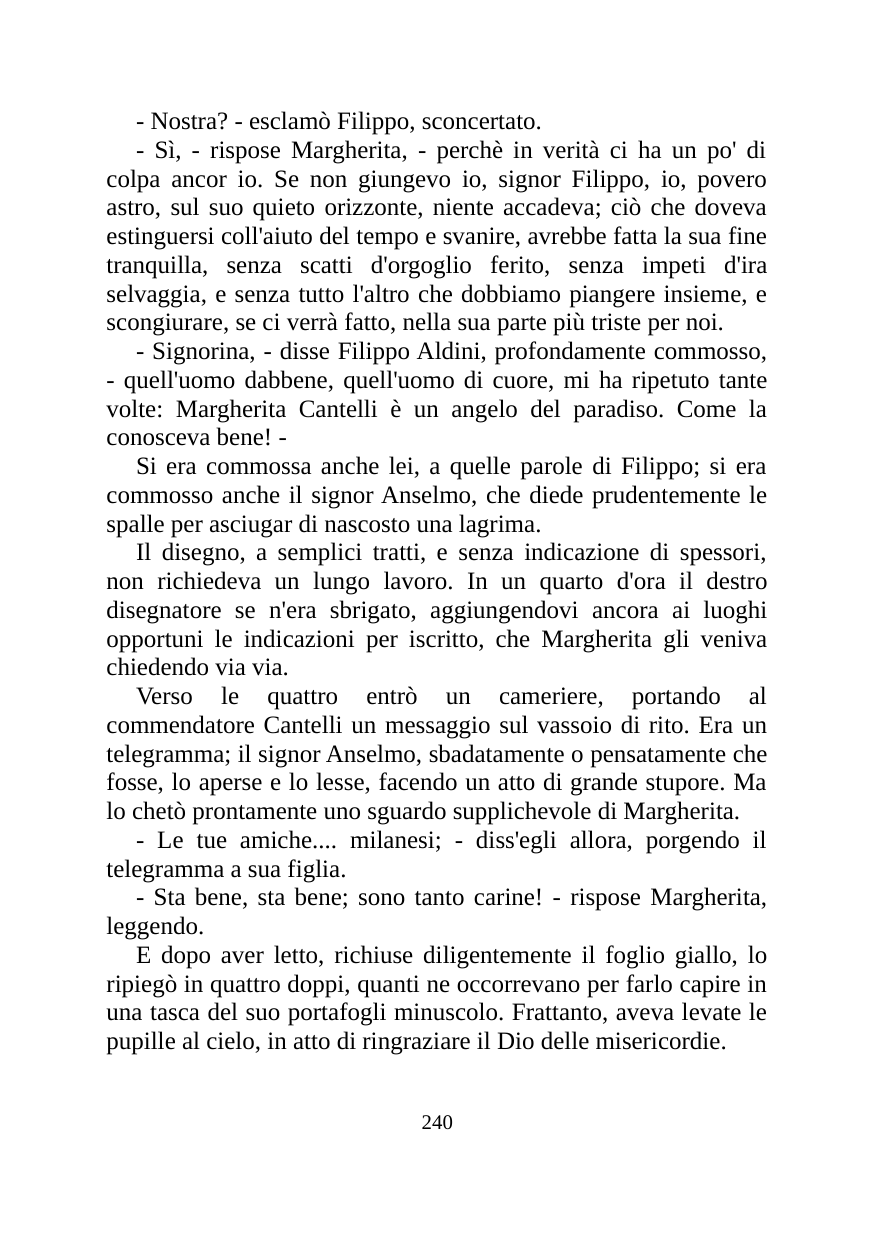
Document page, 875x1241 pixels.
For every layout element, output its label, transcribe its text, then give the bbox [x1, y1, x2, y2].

text Il disegno, a semplici tratti, e senza indicazione di spessori, non richiedeva un lungo lavoro. In un quarto d'ora il destro disegnatore se n'era sbrigato, aggiungendovi ancora ai luoghi opportuni le indicazioni per iscritto, che Margherita gli veniva chiedendo via via. [106, 537, 768, 681]
text Si era commossa anche lei, a quelle parole di Filippo; si era commosso anche il signor Anselmo, che diede prudentemente le spalle per asciugar di nascosto una lagrima. [106, 451, 768, 537]
text - Le tue amiche.... milanesi; - diss'egli allora, porgendo il telegramma a sua figlia. [106, 825, 768, 882]
text - Nostra? - esclamò Filippo, sconcertato. [106, 106, 768, 135]
text E dopo aver letto, richiuse diligentemente il foglio giallo, lo ripiegò in quattro doppi, quanti ne occorrevano per farlo capire in una tasca del suo portafogli minuscolo. Frattanto, aveva levate le pupille al cielo, in atto di ringraziare il Dio delle misericordie. [106, 940, 768, 1055]
text - Signorina, - disse Filippo Aldini, profondamente commosso, - quell'uomo dabbene, quell'uomo di cuore, mi ha ripetuto tante volte: Margherita Cantelli è un angelo del paradiso. Come la conosceva bene! - [106, 336, 768, 451]
text Verso le quattro entrò un cameriere, portando al commendatore Cantelli un messaggio sul vassoio di rito. Era un telegramma; il signor Anselmo, sbadatamente o pensatamente che fosse, lo aperse e lo lesse, facendo un atto di grande stupore. Ma lo chetò prontamente uno sguardo supplichevole di Margherita. [106, 681, 768, 825]
text - Sta bene, sta bene; sono tanto carine! - rispose Margherita, leggendo. [106, 882, 768, 940]
text - Sì, - rispose Margherita, - perchè in verità ci ha un po' di colpa ancor io. Se non giungevo io, signor Filippo, io, povero astro, sul suo quieto orizzonte, niente accadeva; ciò che doveva estinguersi coll'aiuto del tempo e svanire, avrebbe fatta la sua fine tranquilla, senza scatti d'orgoglio ferito, senza impeti d'ira selvaggia, e senza tutto l'altro che dobbiamo piangere insieme, e scongiurare, se ci verrà fatto, nella sua parte più triste per noi. [106, 135, 768, 336]
